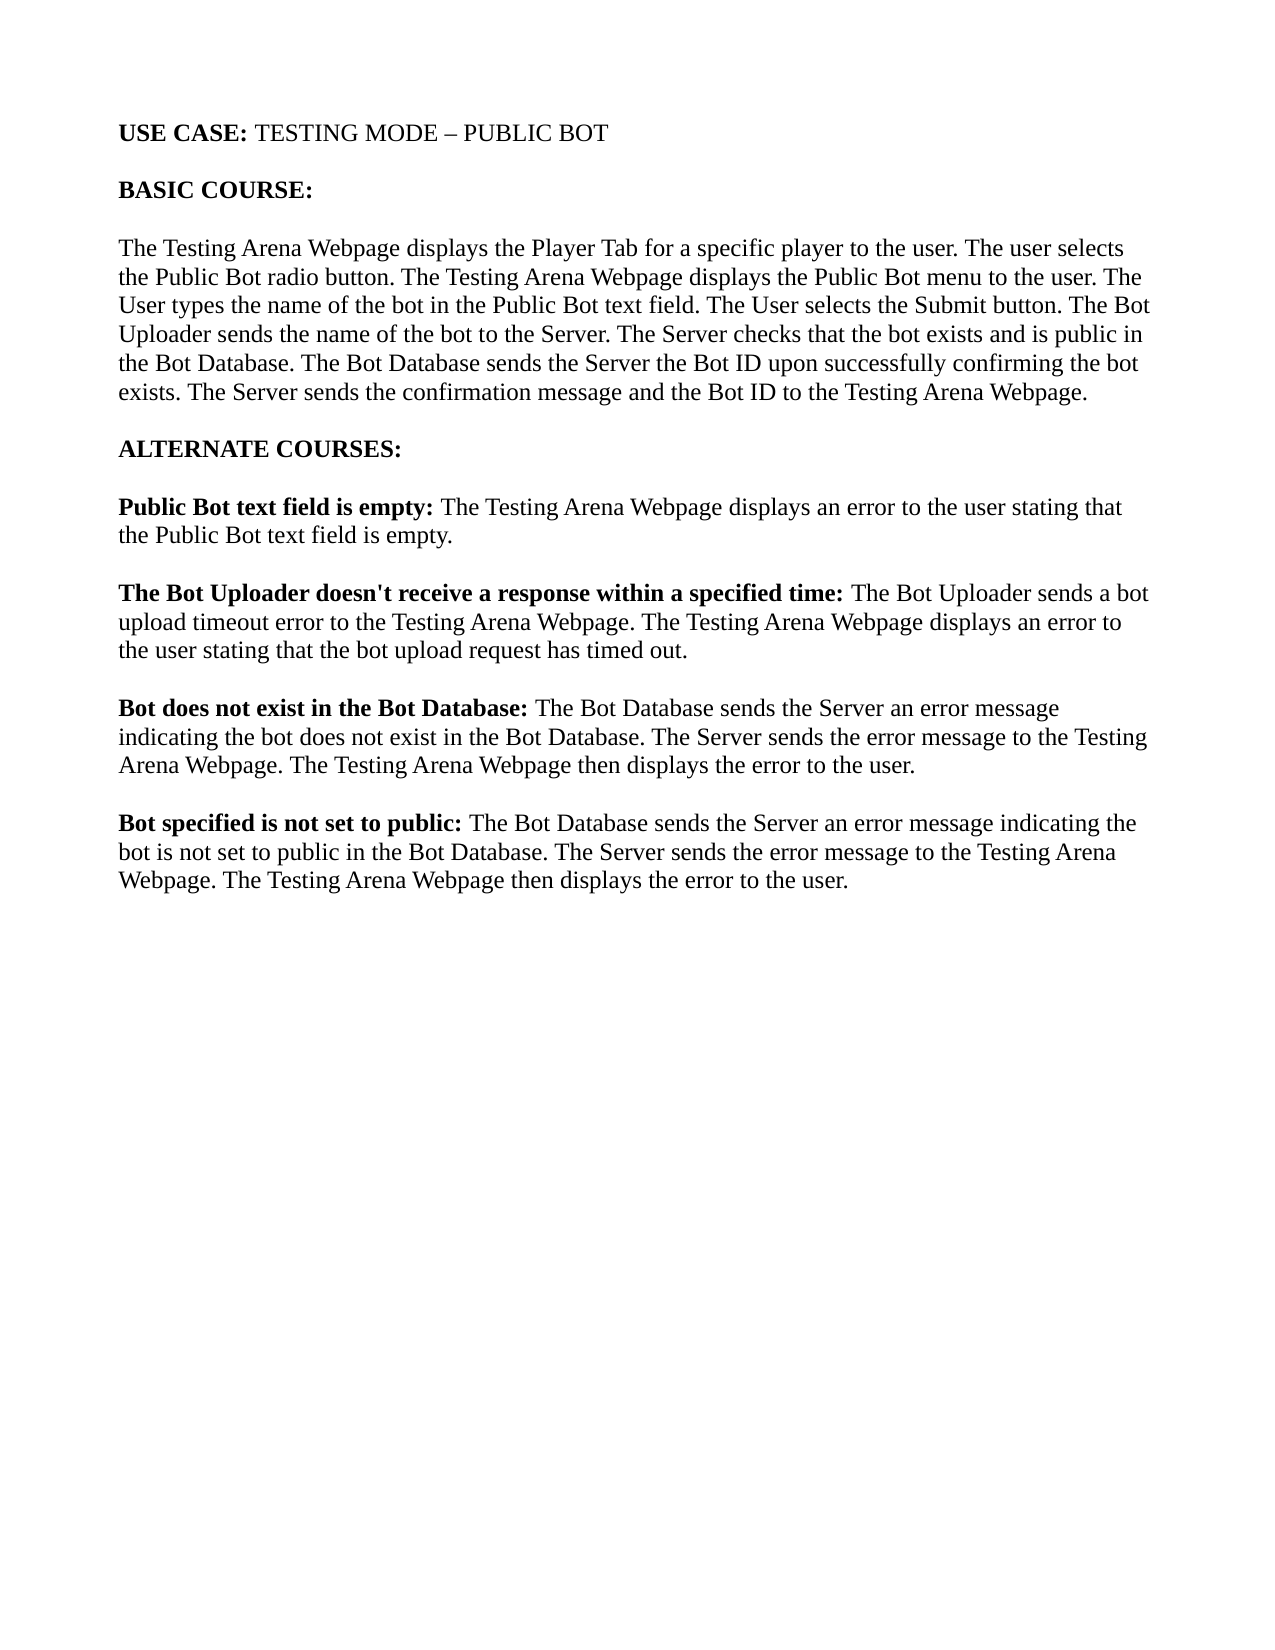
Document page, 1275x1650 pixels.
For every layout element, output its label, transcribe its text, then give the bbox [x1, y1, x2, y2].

text Public Bot text field is empty: The Testing Arena Webpage displays an error to the user stating that the Public Bot text field is empty. [118, 492, 1157, 549]
text USE CASE: TESTING MODE – PUBLIC BOT [118, 118, 1157, 147]
text BASIC COURSE: [118, 176, 1157, 204]
text ALTERNATE COURSES: [118, 434, 1157, 463]
text Bot specified is not set to public: The Bot Database sends the Server an error message indicating the bot is not set to public in the Bot Database. The Server sends the error message to the Testing Arena Webpage. The Testing Arena Webpage then displays the error to the user. [118, 808, 1157, 894]
text Bot does not exist in the Bot Database: The Bot Database sends the Server an error message indicating the bot does not exist in the Bot Database. The Server sends the error message to the Testing Arena Webpage. The Testing Arena Webpage then displays the error to the user. [118, 693, 1157, 779]
text The Testing Arena Webpage displays the Player Tab for a specific player to the user. The user selects the Public Bot radio button. The Testing Arena Webpage displays the Public Bot menu to the user. The User types the name of the bot in the Public Bot text field. The User selects the Submit button. The Bot Uploader sends the name of the bot to the Server. The Server checks that the bot exists and is public in the Bot Database. The Bot Database sends the Server the Bot ID upon successfully confirming the bot exists. The Server sends the confirmation message and the Bot ID to the Testing Arena Webpage. [118, 233, 1157, 406]
text The Bot Uploader doesn't receive a response within a specified time: The Bot Uploader sends a bot upload timeout error to the Testing Arena Webpage. The Testing Arena Webpage displays an error to the user stating that the bot upload request has timed out. [118, 578, 1157, 664]
